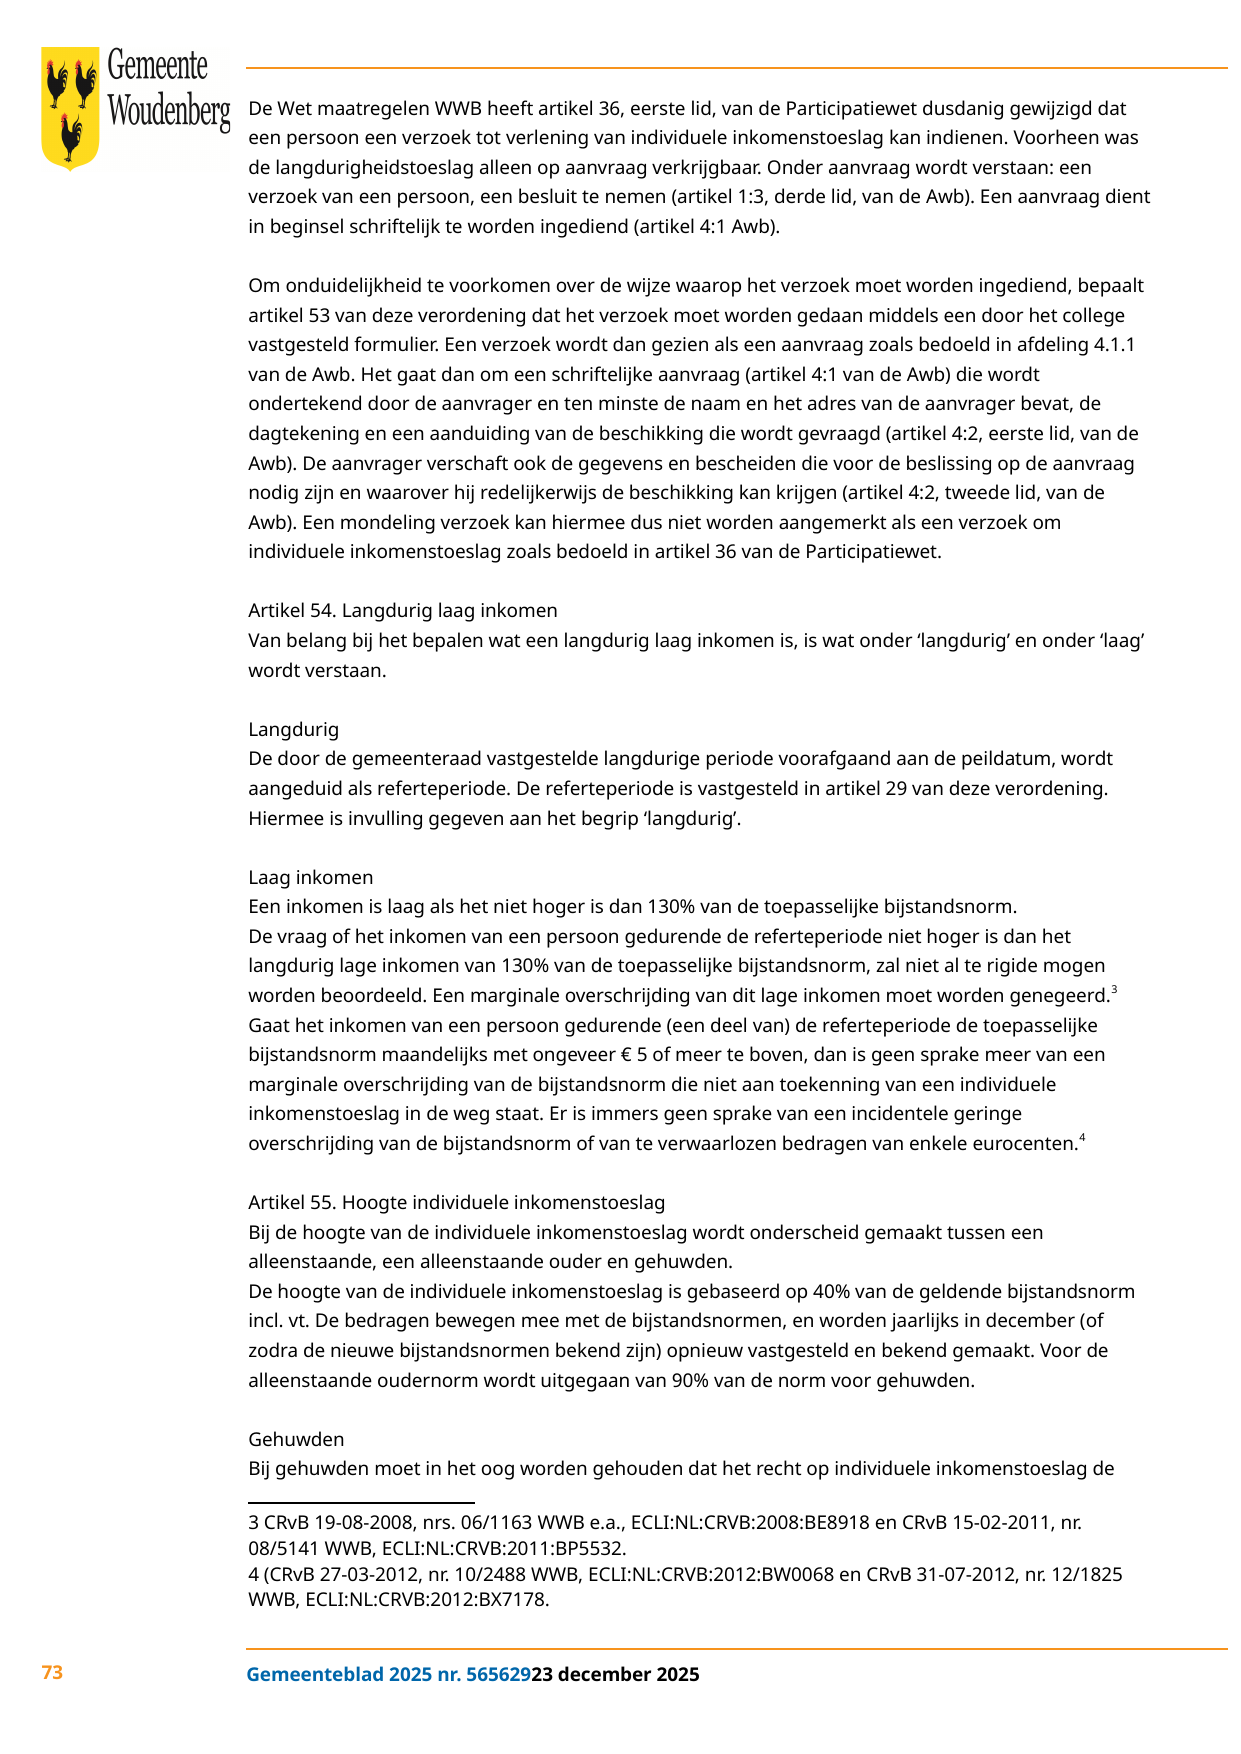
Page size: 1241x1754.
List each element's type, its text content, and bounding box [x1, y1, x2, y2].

text Van belang bij het bepalen wat een langdurig laag inkomen is, is wat onder ‘langdurig’ en onder ‘laag’ wordt verstaan. [248, 627, 1152, 683]
text (CRvB 27-03-2012, nr. 10/2488 WWB, ECLI:NL:CRVB:2012:BW0068 en CRvB 31-07-2012, nr. 12/1825 WWB, ECLI:NL:CRVB:2012:BX7178. [248, 1561, 1152, 1612]
text Laag inkomen [248, 864, 1152, 890]
picture [41, 47, 231, 172]
text De Wet maatregelen WWB heeft artikel 36, eerste lid, van de Participatiewet dusdanig gewijzigd dat een persoon een verzoek tot verlening van individuele inkomenstoeslag kan indienen. Voorheen was de langdurigheidstoeslag alleen op aanvraag verkrijgbaar. Onder aanvraag wordt verstaan: een verzoek van een persoon, een besluit te nemen (artikel 1:3, derde lid, van de Awb). Een aanvraag dient in beginsel schriftelijk te worden ingediend (artikel 4:1 Awb). [248, 95, 1152, 239]
text De hoogte van de individuele inkomenstoeslag is gebaseerd op 40% van de geldende bijstandsnorm incl. vt. De bedragen bewegen mee met de bijstandsnormen, en worden jaarlijks in december (of zodra de nieuwe bijstandsnormen bekend zijn) opnieuw vastgesteld en bekend gemaakt. Voor de alleenstaande oudernorm wordt uitgegaan van 90% van de norm voor gehuwden. [248, 1278, 1152, 1393]
text CRvB 19-08-2008, nrs. 06/1163 WWB e.a., ECLI:NL:CRVB:2008:BE8918 en CRvB 15-02-2011, nr. 08/5141 WWB, ECLI:NL:CRVB:2011:BP5532. [248, 1509, 1152, 1561]
text De vraag of het inkomen van een persoon gedurende de referteperiode niet hoger is dan het langdurig lage inkomen van 130% van de toepasselijke bijstandsnorm, zal niet al te rigide mogen worden beoordeeld. Een marginale overschrijding van dit lage inkomen moet worden genegeerd. Gaat het inkomen van een persoon gedurende (een deel van) de referteperiode de toepasselijke bijstandsnorm maandelijks met ongeveer € 5 of meer te boven, dan is geen sprake meer van een marginale overschrijding van de bijstandsnorm die niet aan toekenning van een individuele inkomenstoeslag in de weg staat. Er is immers geen sprake van een incidentele geringe overschrijding van de bijstandsnorm of van te verwaarlozen bedragen van enkele eurocenten. [248, 923, 1152, 1156]
text Een inkomen is laag als het niet hoger is dan 130% van de toepasselijke bijstandsnorm. [248, 893, 1152, 919]
text Langdurig [248, 716, 1152, 742]
text Gehuwden [248, 1426, 1152, 1452]
text Artikel 55. Hoogte individuele inkomenstoeslag [248, 1189, 1152, 1215]
text Om onduidelijkheid te voorkomen over de wijze waarop het verzoek moet worden ingediend, bepaalt artikel 53 van deze verordening dat het verzoek moet worden gedaan middels een door het college vastgesteld formulier. Een verzoek wordt dan gezien als een aanvraag zoals bedoeld in afdeling 4.1.1 van de Awb. Het gaat dan om een schriftelijke aanvraag (artikel 4:1 van de Awb) die wordt ondertekend door de aanvrager en ten minste de naam en het adres van de aanvrager bevat, de dagtekening en een aanduiding van de beschikking die wordt gevraagd (artikel 4:2, eerste lid, van de Awb). De aanvrager verschaft ook de gegevens en bescheiden die voor de beslissing op de aanvraag nodig zijn en waarover hij redelijkerwijs de beschikking kan krijgen (artikel 4:2, tweede lid, van de Awb). Een mondeling verzoek kan hiermee dus niet worden aangemerkt als een verzoek om individuele inkomenstoeslag zoals bedoeld in artikel 36 van de Participatiewet. [248, 272, 1152, 564]
text Bij de hoogte van de individuele inkomenstoeslag wordt onderscheid gemaakt tussen een alleenstaande, een alleenstaande ouder en gehuwden. [248, 1219, 1152, 1274]
text De door de gemeenteraad vastgestelde langdurige periode voorafgaand aan de peildatum, wordt aangeduid als referteperiode. De referteperiode is vastgesteld in artikel 29 van deze verordening. Hiermee is invulling gegeven aan het begrip ‘langdurig’. [248, 746, 1152, 831]
text Artikel 54. Langdurig laag inkomen [248, 598, 1152, 623]
text Bij gehuwden moet in het oog worden gehouden dat het recht op individuele inkomenstoeslag de [248, 1456, 1152, 1481]
